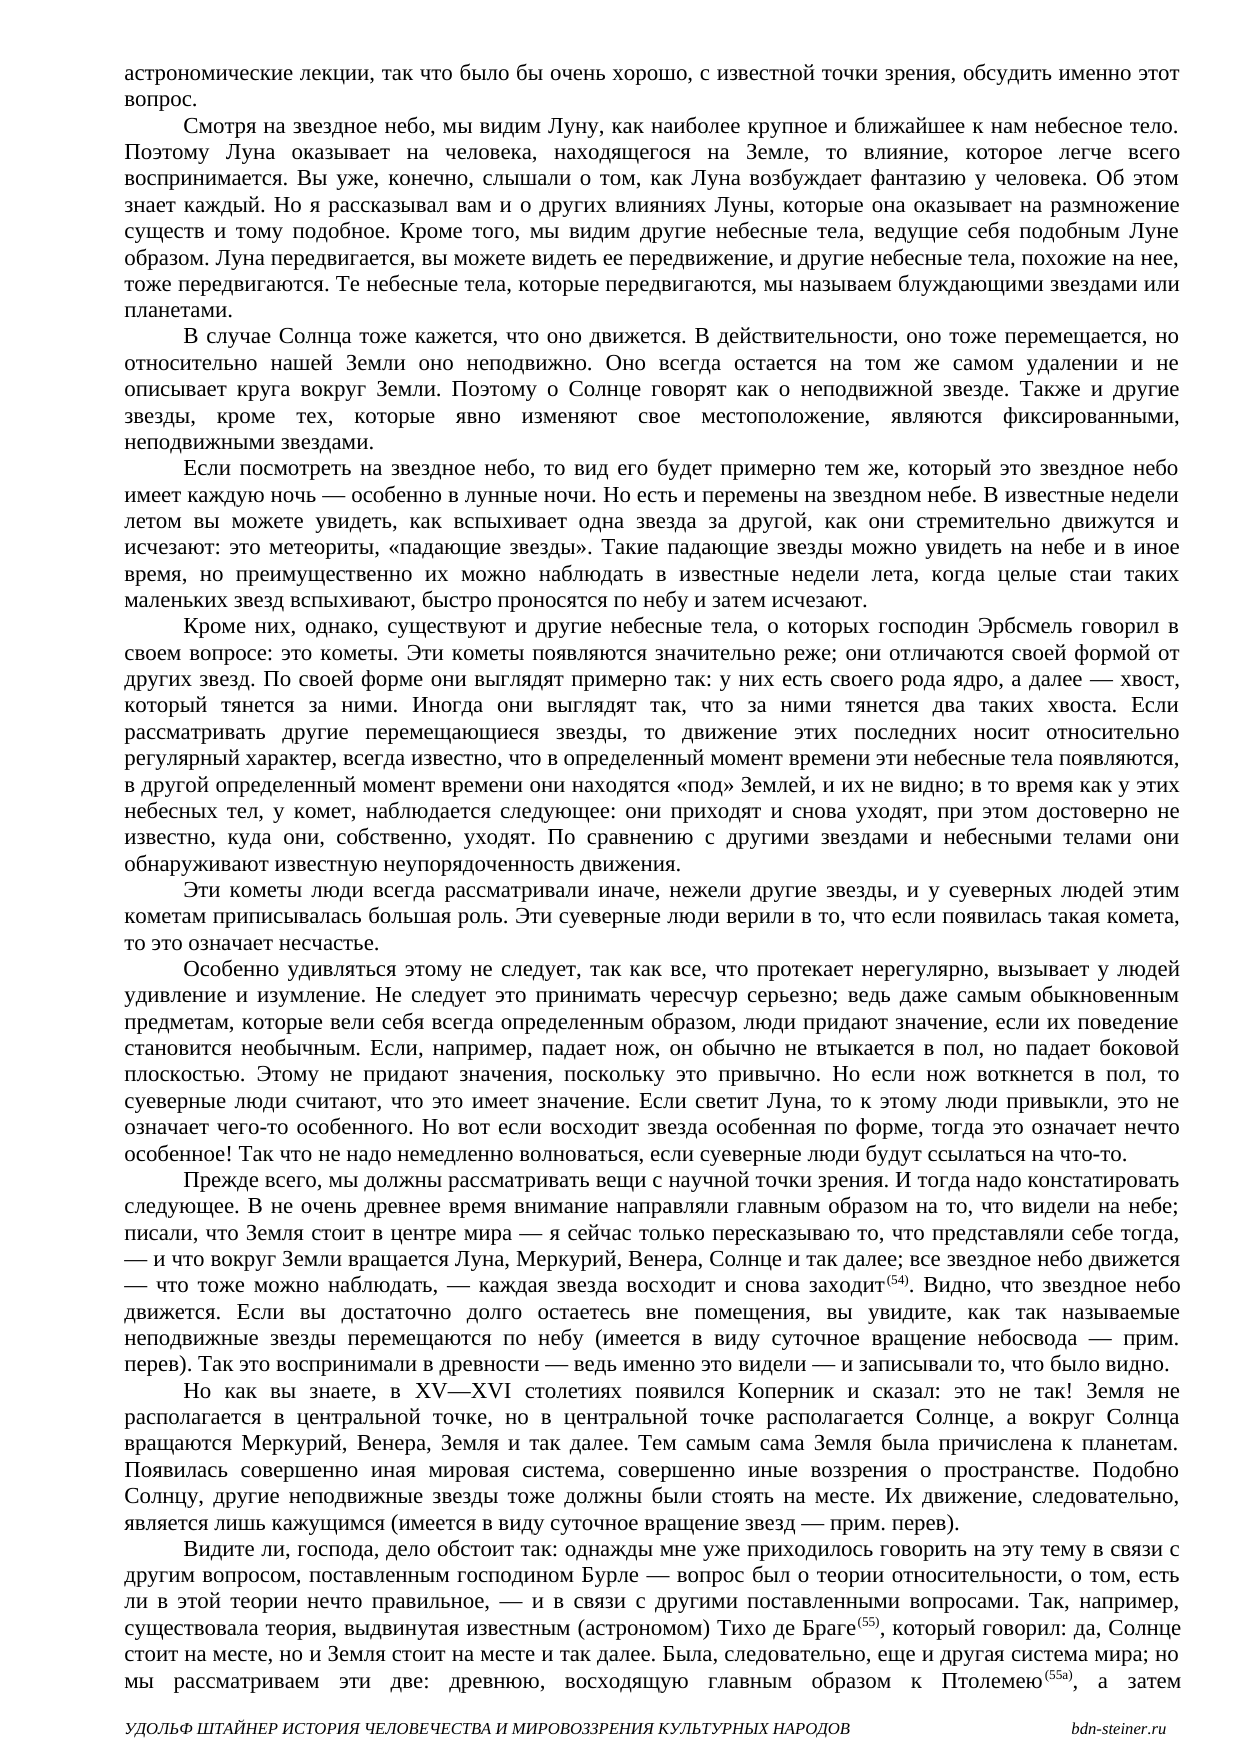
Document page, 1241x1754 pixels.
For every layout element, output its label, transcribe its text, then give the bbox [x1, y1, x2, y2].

text астрономические лекции, так что было бы очень хорошо, с известной точки зрения, обсудить именно этот вопрос. [124, 59, 1181, 112]
text Если посмотреть на звездное небо, то вид его будет примерно тем же, который это звездное небо имеет каждую ночь — особенно в лунные ночи. Но есть и перемены на звездном небе. В известные недели летом вы можете увидеть, как вспыхивает одна звезда за другой, как они стремительно движутся и исчезают: это метеориты, «падающие звезды». Такие падающие звезды можно увидеть на небе и в иное время, но преимущественно их можно наблюдать в известные недели лета, когда целые стаи таких маленьких звезд вспыхивают, быстро проносятся по небу и затем исчезают. [124, 454, 1181, 612]
text Видите ли, господа, дело обстоит так: однажды мне уже приходилось говорить на эту тему в связи с другим вопросом, поставленным господином Бурле — вопрос был о теории относительности, о том, есть ли в этой теории нечто правильное, — и в связи с другими поставленными вопросами. Так, например, существовала теория, выдвинутая известным (астрономом) Тихо де Браге(55), который говорил: да, Солнце стоит на месте, но и Земля стоит на месте и так далее. Была, следовательно, еще и другая система мира; но мы рассматриваем эти две: древнюю, восходящую главным образом к Птолемею(55а), а затем [124, 1535, 1181, 1693]
text Эти кометы люди всегда рассматривали иначе, нежели другие звезды, и у суеверных людей этим кометам приписывалась большая роль. Эти суеверные люди верили в то, что если появилась такая комета, то это означает несчастье. [124, 876, 1181, 955]
text Смотря на звездное небо, мы видим Луну, как наиболее крупное и ближайшее к нам небесное тело. Поэтому Луна оказывает на человека, находящегося на Земле, то влияние, которое легче всего воспринимается. Вы уже, конечно, слышали о том, как Луна возбуждает фантазию у человека. Об этом знает каждый. Но я рассказывал вам и о других влияниях Луны, которые она оказывает на размножение существ и тому подобное. Кроме того, мы видим другие небесные тела, ведущие себя подобным Луне образом. Луна передвигается, вы можете видеть ее передвижение, и другие небесные тела, похожие на нее, тоже передвигаются. Те небесные тела, которые передвигаются, мы называем блуждающими звездами или планетами. [124, 112, 1181, 323]
text В случае Солнца тоже кажется, что оно движется. В действительности, оно тоже перемещается, но относительно нашей Земли оно неподвижно. Оно всегда остается на том же самом удалении и не описывает круга вокруг Земли. Поэтому о Солнце говорят как о неподвижной звезде. Также и другие звезды, кроме тех, которые явно изменяют свое местоположение, являются фиксированными, неподвижными звездами. [124, 323, 1181, 454]
text Кроме них, однако, существуют и другие небесные тела, о которых господин Эрбсмель говорил в своем вопросе: это кометы. Эти кометы появляются значительно реже; они отличаются своей формой от других звезд. По своей форме они выглядят примерно так: у них есть своего рода ядро, а далее — хвост, который тянется за ними. Иногда они выглядят так, что за ними тянется два таких хвоста. Если рассматривать другие перемещающиеся звезды, то движение этих последних носит относительно регулярный характер, всегда известно, что в определенный момент времени эти небесные тела появляются, в другой определенный момент времени они находятся «под» Землей, и их не видно; в то время как у этих небесных тел, у комет, наблюдается следующее: они приходят и снова уходят, при этом достоверно не известно, куда они, собственно, уходят. По сравнению с другими звездами и небесными телами они обнаруживают известную неупорядоченность движения. [124, 612, 1181, 876]
text Прежде всего, мы должны рассматривать вещи с научной точки зрения. И тогда надо констатировать следующее. В не очень древнее время внимание направляли главным образом на то, что видели на небе; писали, что Земля стоит в центре мира — я сейчас только пересказываю то, что представляли себе тогда, — и что вокруг Земли вращается Луна, Меркурий, Венера, Солнце и так далее; все звездное небо движется — что тоже можно наблюдать, — каждая звезда восходит и снова заходит(54). Видно, что звездное небо движется. Если вы достаточно долго остаетесь вне помещения, вы увидите, как так называемые неподвижные звезды перемещаются по небу (имеется в виду суточное вращение небосвода — прим. перев). Так это воспринимали в древности — ведь именно это видели — и записывали то, что было видно. [124, 1166, 1181, 1377]
text Особенно удивляться этому не следует, так как все, что протекает нерегулярно, вызывает у людей удивление и изумление. Не следует это принимать чересчур серьезно; ведь даже самым обыкновенным предметам, которые вели себя всегда определенным образом, люди придают значение, если их поведение становится необычным. Если, например, падает нож, он обычно не втыкается в пол, но падает боковой плоскостью. Этому не придают значения, поскольку это привычно. Но если нож воткнется в пол, то суеверные люди считают, что это имеет значение. Если светит Луна, то к этому люди привыкли, это не означает чего-то особенного. Но вот если восходит звезда особенная по форме, тогда это означает нечто особенное! Так что не надо немедленно волноваться, если суеверные люди будут ссылаться на что-то. [124, 955, 1181, 1166]
text Но как вы знаете, в XV—XVI столетиях появился Коперник и сказал: это не так! Земля не располагается в центральной точке, но в центральной точке располагается Солнце, а вокруг Солнца вращаются Меркурий, Венера, Земля и так далее. Тем самым сама Земля была причислена к планетам. Появилась совершенно иная мировая система, совершенно иные воззрения о пространстве. Подобно Солнцу, другие неподвижные звезды тоже должны были стоять на месте. Их движение, следовательно, является лишь кажущимся (имеется в виду суточное вращение звезд — прим. перев). [124, 1377, 1181, 1535]
